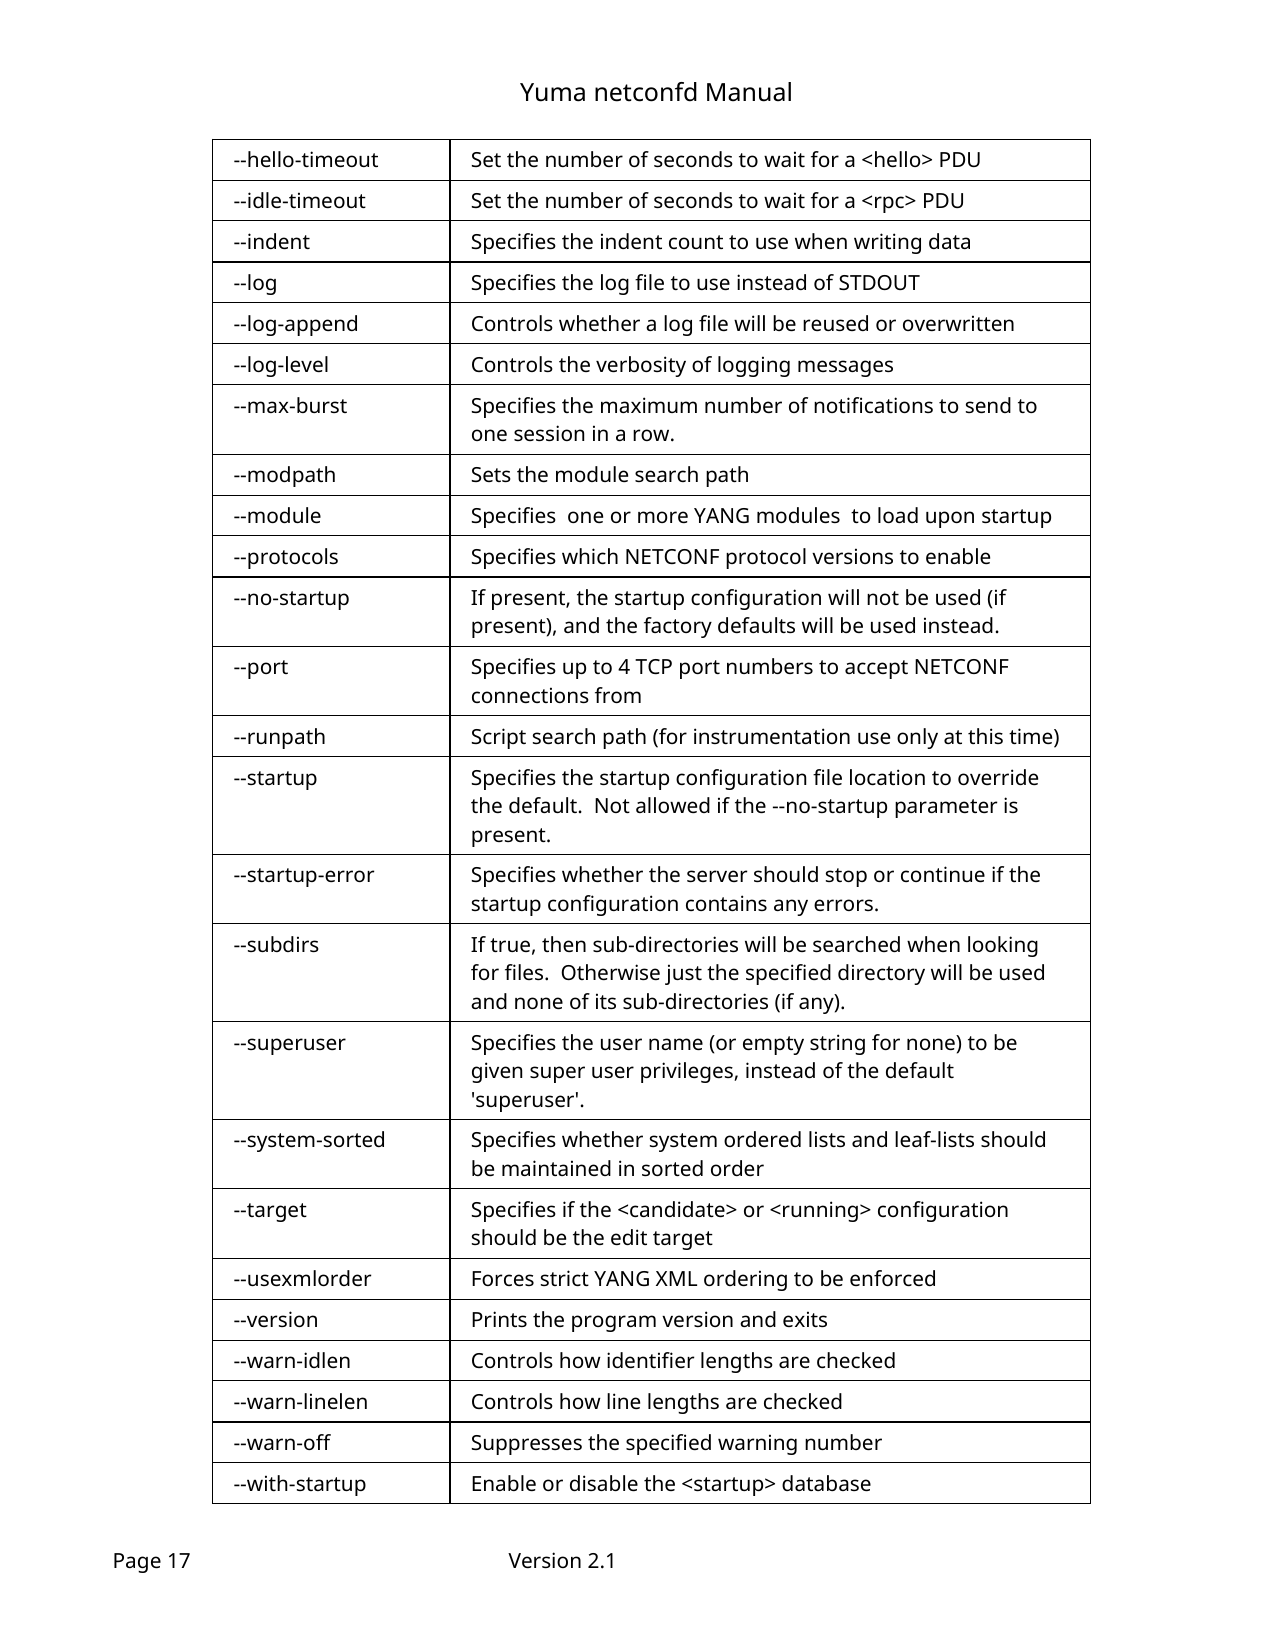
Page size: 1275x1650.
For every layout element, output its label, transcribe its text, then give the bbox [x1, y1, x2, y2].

table_cell Specifies the user name (or empty string for none) to be given super user privileges, instead of the default 'superuser'. [451, 1022, 1090, 1119]
table_cell Set the number of seconds to wait for a <hello> PDU [451, 140, 1090, 179]
table_cell Specifies whether system ordered lists and leaf-lists should be maintained in sorted order [451, 1120, 1090, 1188]
table_cell --target [213, 1189, 449, 1258]
table_cell Specifies the maximum number of notifications to send to one session in a row. [451, 385, 1090, 453]
table_cell --log [213, 263, 449, 302]
table_cell Specifies if the <candidate> or <running> configuration should be the edit target [451, 1189, 1090, 1258]
table_cell Specifies the indent count to use when writing data [451, 221, 1090, 261]
table_cell Specifies one or more YANG modules to load upon startup [451, 496, 1090, 535]
table_cell --warn-idlen [213, 1341, 449, 1380]
table_cell --superuser [213, 1022, 449, 1119]
table_cell Script search path (for instrumentation use only at this time) [451, 716, 1090, 756]
table_cell Specifies up to 4 TCP port numbers to accept NETCONF connections from [451, 647, 1090, 715]
table_cell --version [213, 1300, 449, 1339]
table_cell Specifies which NETCONF protocol versions to enable [451, 536, 1090, 576]
table_cell --port [213, 647, 449, 715]
table_cell Specifies the startup configuration file location to override the default. Not allowed if the --no-startup parameter is present. [451, 757, 1090, 854]
table_cell --modpath [213, 455, 449, 494]
table_cell --startup [213, 757, 449, 854]
table_cell --usexmlorder [213, 1259, 449, 1298]
table_cell If true, then sub-directories will be searched when looking for files. Otherwise just the specified directory will be used and none of its sub-directories (if any). [451, 924, 1090, 1021]
table_cell --idle-timeout [213, 181, 449, 220]
table_cell Enable or disable the <startup> database [451, 1463, 1090, 1503]
table_cell Prints the program version and exits [451, 1300, 1090, 1339]
table_cell If present, the startup configuration will not be used (if present), and the factory defaults will be used instead. [451, 578, 1090, 646]
table_cell Suppresses the specified warning number [451, 1423, 1090, 1462]
table_cell Set the number of seconds to wait for a <rpc> PDU [451, 181, 1090, 220]
table_cell --log-level [213, 344, 449, 384]
table_cell --indent [213, 221, 449, 261]
table_cell --warn-linelen [213, 1381, 449, 1421]
table_cell --hello-timeout [213, 140, 449, 179]
table_cell Sets the module search path [451, 455, 1090, 494]
table_cell Specifies the log file to use instead of STDOUT [451, 263, 1090, 302]
table_cell --module [213, 496, 449, 535]
table_cell Controls how line lengths are checked [451, 1381, 1090, 1421]
table_cell Controls the verbosity of logging messages [451, 344, 1090, 384]
table_cell --startup-error [213, 855, 449, 923]
table_cell --protocols [213, 536, 449, 576]
table_cell --system-sorted [213, 1120, 449, 1188]
table_cell --max-burst [213, 385, 449, 453]
table_cell --with-startup [213, 1463, 449, 1503]
table_cell --subdirs [213, 924, 449, 1021]
table_cell Controls how identifier lengths are checked [451, 1341, 1090, 1380]
table_cell --no-startup [213, 578, 449, 646]
table_cell --runpath [213, 716, 449, 756]
table_cell Controls whether a log file will be reused or overwritten [451, 303, 1090, 343]
table_cell --log-append [213, 303, 449, 343]
table_cell Forces strict YANG XML ordering to be enforced [451, 1259, 1090, 1298]
table_cell --warn-off [213, 1423, 449, 1462]
table_cell Specifies whether the server should stop or continue if the startup configuration contains any errors. [451, 855, 1090, 923]
